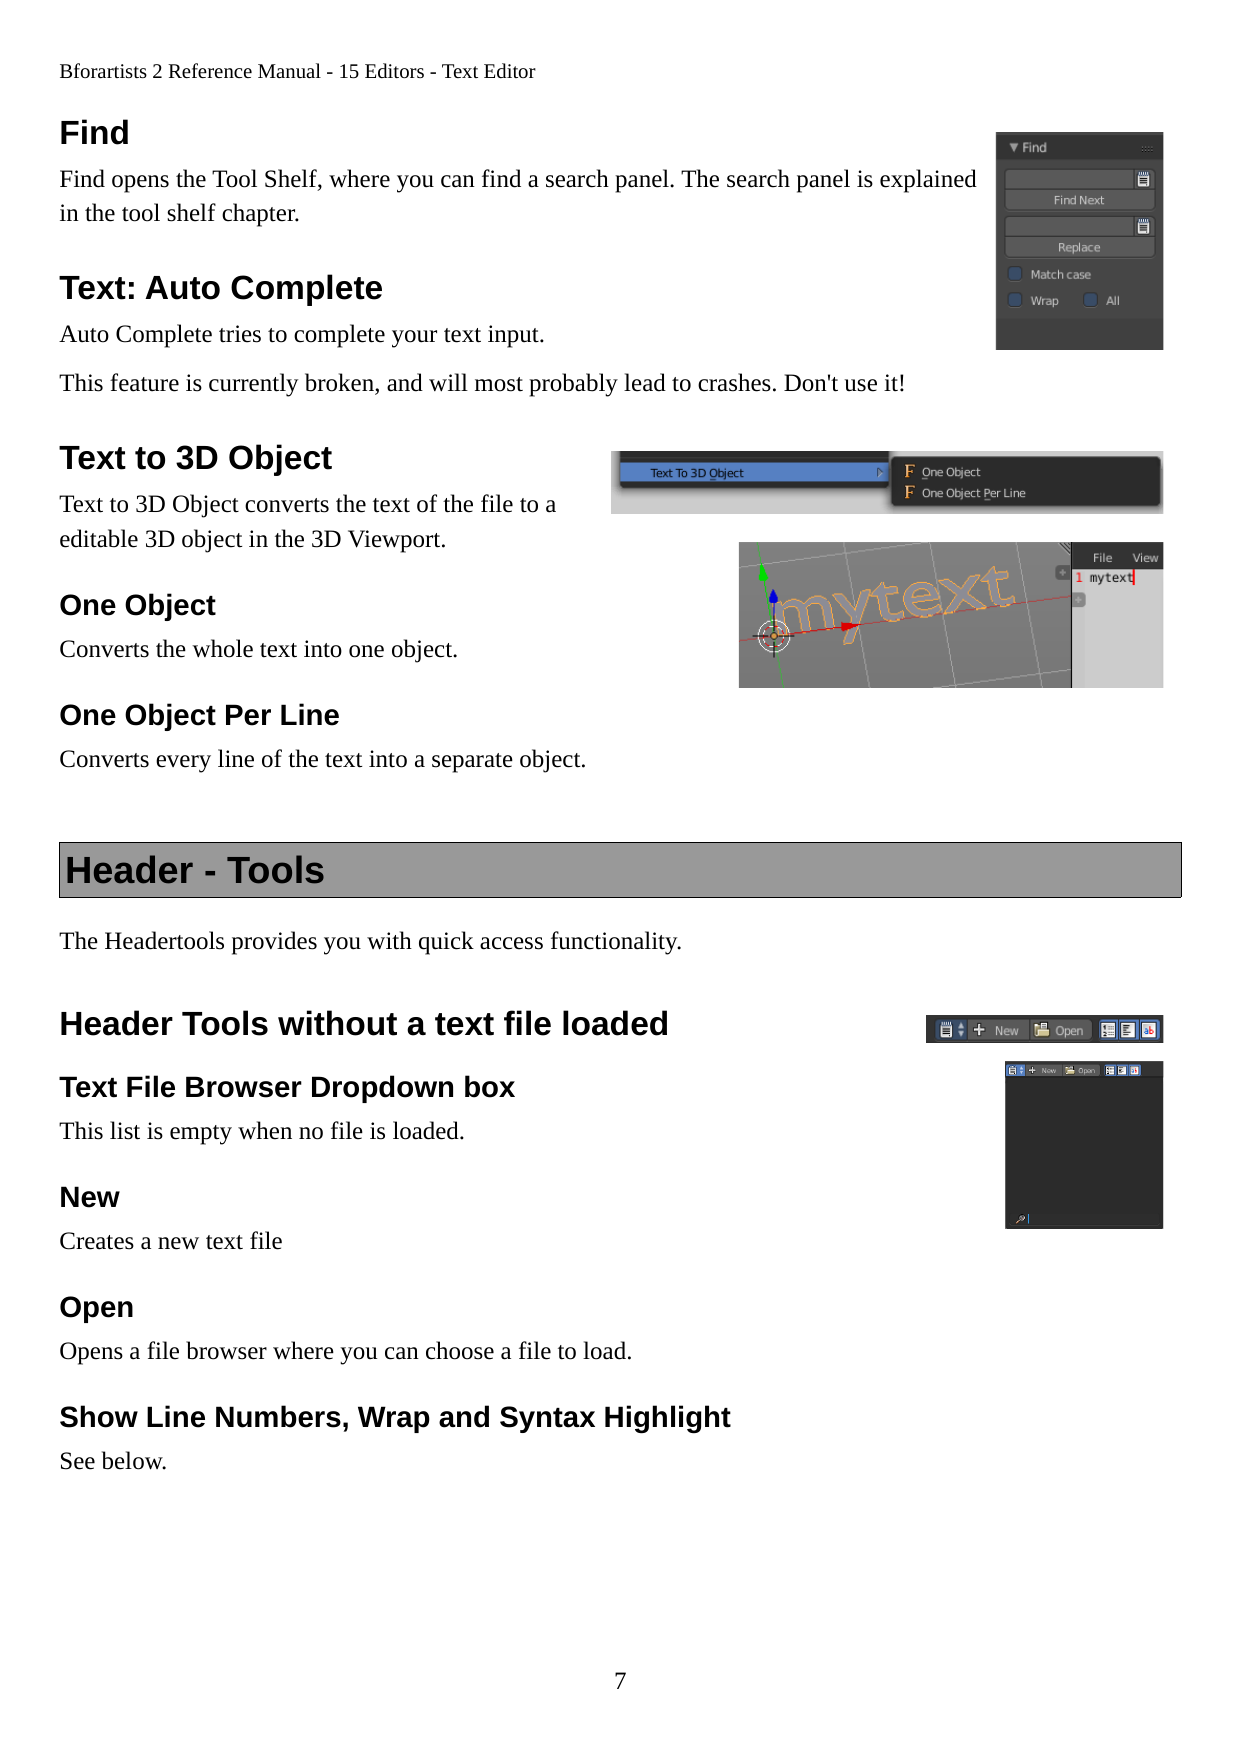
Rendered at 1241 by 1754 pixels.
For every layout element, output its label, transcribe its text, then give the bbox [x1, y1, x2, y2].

picture [926, 1015, 1164, 1043]
text Creates a new text file [59, 1226, 1181, 1255]
subtitle New [59, 1180, 1005, 1213]
subtitle [1164, 587, 1181, 621]
text Auto Complete tries to complete your text input. [59, 319, 995, 348]
text Text to 3D Object converts the text of the file to a editable 3D object in the 3D Viewport. [59, 489, 1181, 553]
text Opens a file browser where you can choose a file to load. [59, 1336, 1181, 1365]
text Converts the whole text into one object. [59, 634, 738, 662]
text Converts every line of the text into a separate object. [59, 744, 1181, 772]
text Find opens the Tool Shelf, where you can find a search panel. The search panel is explained in the tool shelf chapter. [59, 164, 995, 227]
subtitle Text: Auto Complete [59, 268, 995, 307]
table_header Header - Tools [60, 843, 1181, 897]
picture [995, 132, 1164, 350]
subtitle One Object [59, 587, 738, 621]
subtitle Find [59, 113, 1181, 151]
text See below. [59, 1446, 1181, 1474]
subtitle Open [59, 1290, 1181, 1323]
subtitle Show Line Numbers, Wrap and Syntax Highlight [59, 1399, 1181, 1433]
text This feature is currently broken, and will most probably lead to crashes. Don't use it! [59, 368, 1181, 397]
subtitle Text to 3D Object [59, 438, 1181, 477]
text This list is empty when no file is loaded. [59, 1116, 1005, 1145]
subtitle One Object Per Line [59, 697, 1181, 731]
text The Headertools provides you with quick access functionality. [59, 926, 1181, 954]
picture [1005, 1061, 1164, 1229]
subtitle [1164, 268, 1181, 307]
subtitle Text File Browser Dropdown box [59, 1070, 1005, 1104]
picture [611, 451, 1164, 514]
subtitle Header Tools without a text file loaded [59, 1004, 1181, 1043]
picture [738, 542, 1164, 688]
subtitle [1164, 1180, 1181, 1213]
